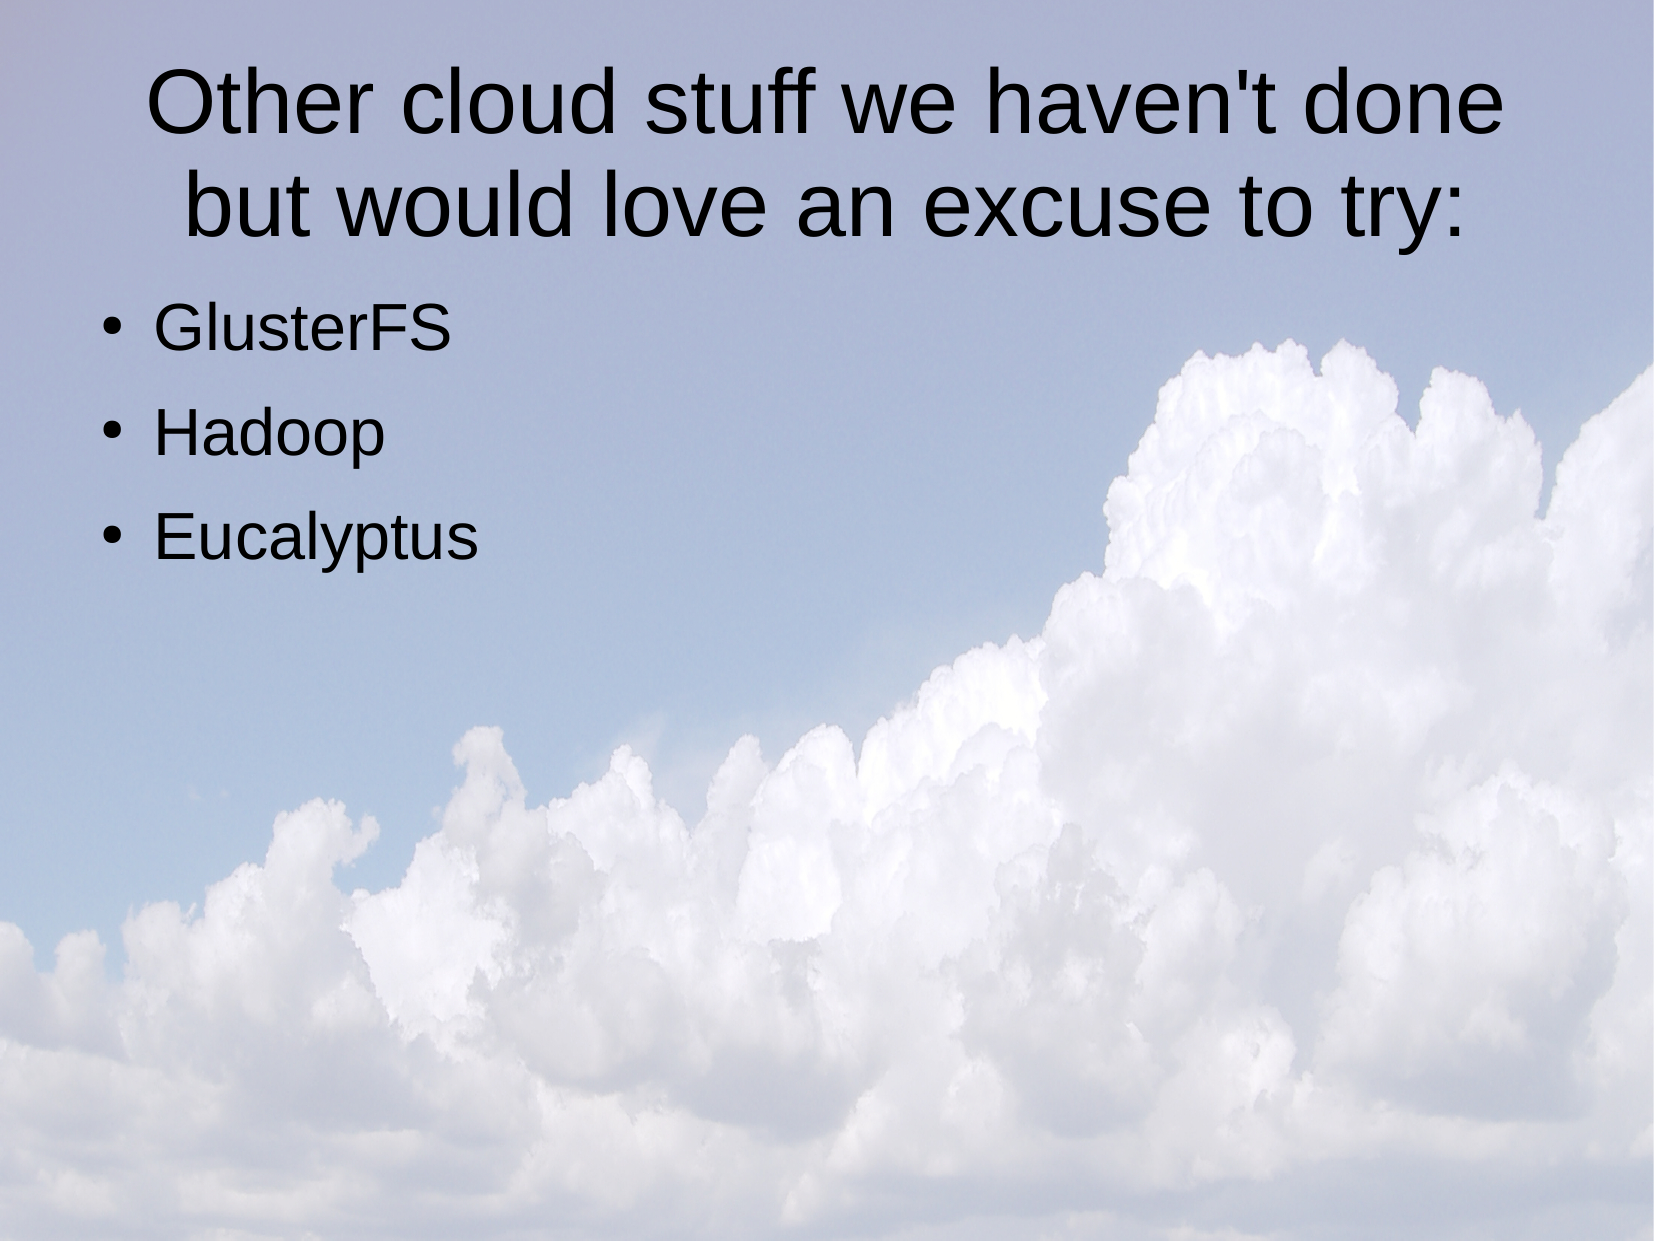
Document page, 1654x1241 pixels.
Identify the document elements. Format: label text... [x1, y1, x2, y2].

picture [0, 0, 1654, 1241]
list GlusterFS Hadoop Eucalyptus [82, 290, 1571, 1109]
title Other cloud stuff we haven't done but would love an excuse to try: [82, 49, 1571, 257]
